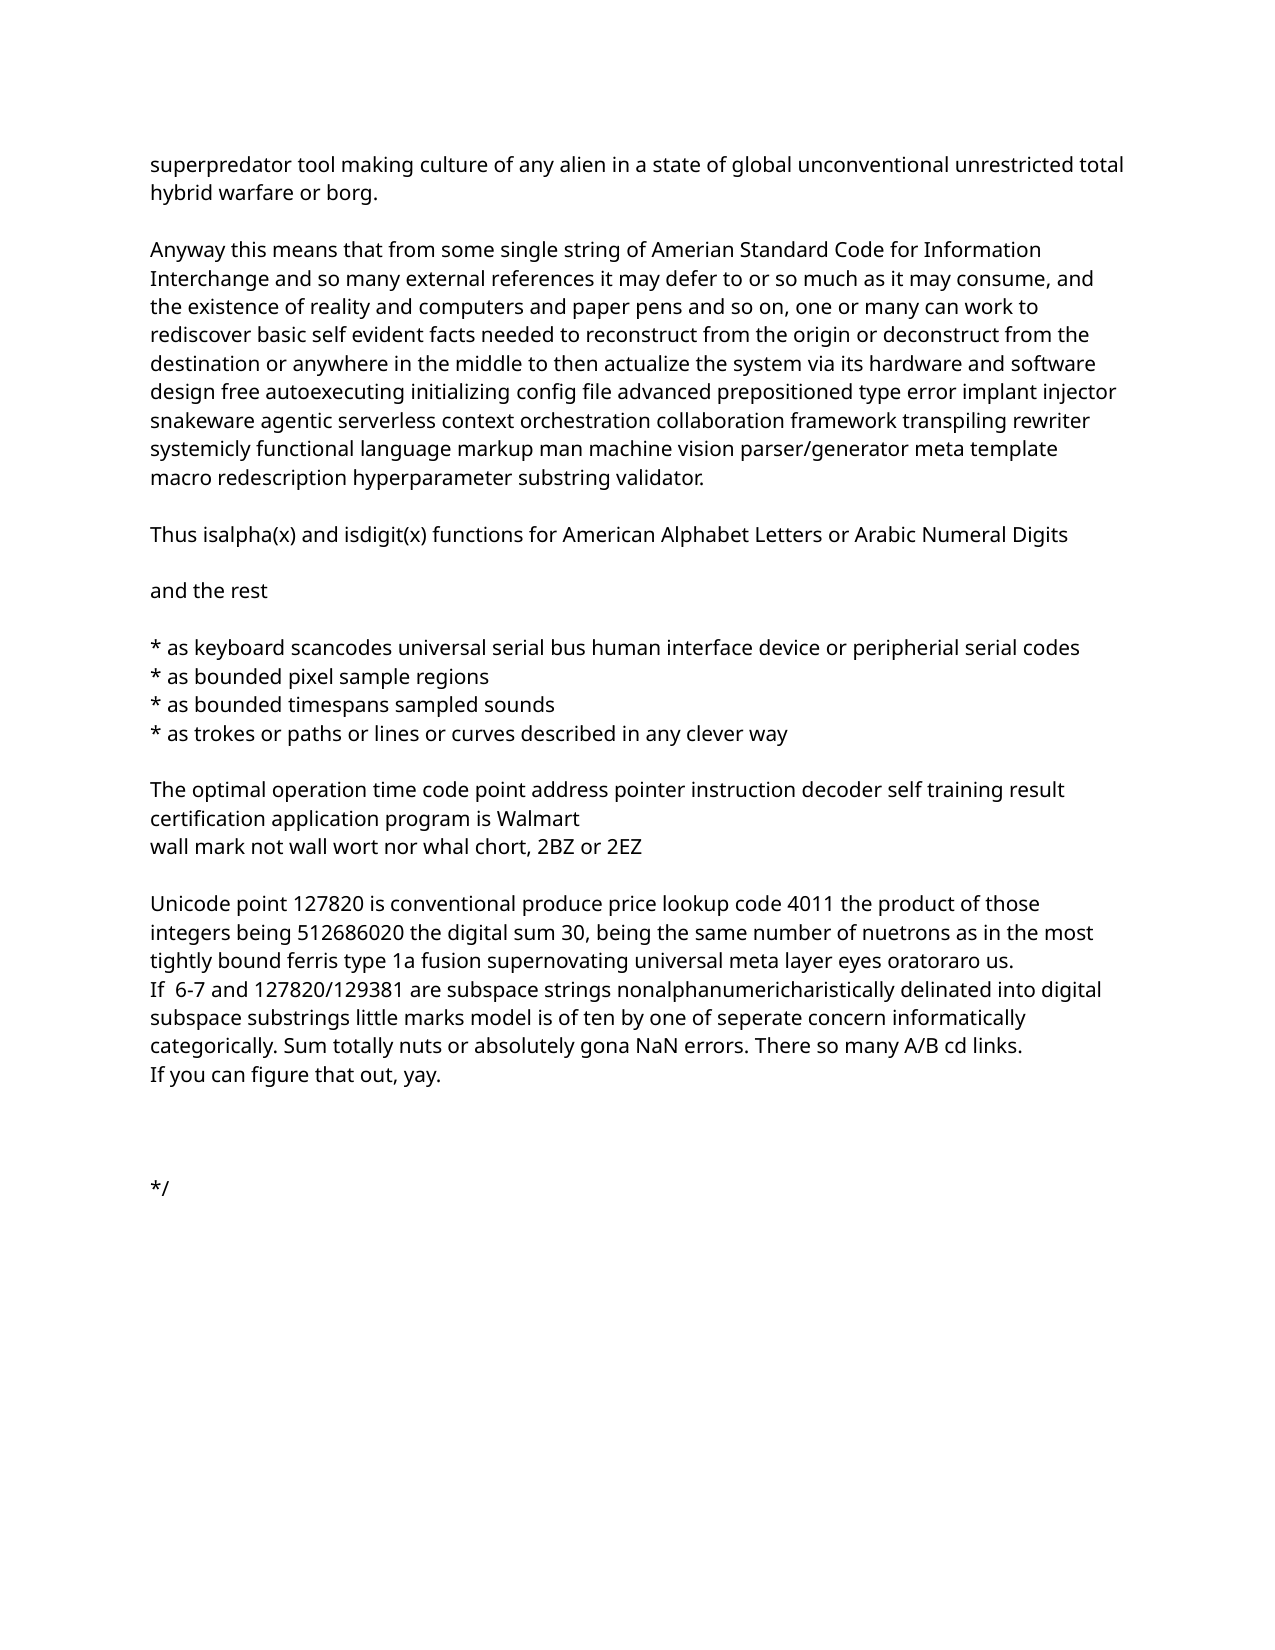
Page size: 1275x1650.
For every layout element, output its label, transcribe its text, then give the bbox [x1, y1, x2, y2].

text If you can figure that out, yay. [150, 1060, 1125, 1088]
text If 6-7 and 127820/129381 are subspace strings nonalphanumericharistically delinated into digital subspace substrings little marks model is of ten by one of seperate concern informatically categorically. Sum totally nuts or absolutely gona NaN errors. There so many A/B cd links. [150, 975, 1125, 1060]
text and the rest [150, 577, 1125, 605]
text * as bounded pixel sample regions [150, 662, 1125, 690]
text * as trokes or paths or lines or curves described in any clever way [150, 719, 1125, 747]
text Thus isalpha(x) and isdigit(x) functions for American Alphabet Letters or Arabic Numeral Digits [150, 520, 1125, 548]
text Anyway this means that from some single string of Amerian Standard Code for Information Interchange and so many external references it may defer to or so much as it may consume, and the existence of reality and computers and paper pens and so on, one or many can work to rediscover basic self evident facts needed to reconstruct from the origin or deconstruct from the destination or anywhere in the middle to then actualize the system via its hardware and software design free autoexecuting initializing config file advanced prepositioned type error implant injector snakeware agentic serverless context orchestration collaboration framework transpiling rewriter systemicly functional language markup man machine vision parser/generator meta template macro redescription hyperparameter substring validator. [150, 235, 1125, 491]
text * as keyboard scancodes universal serial bus human interface device or peripherial serial codes [150, 633, 1125, 662]
text wall mark not wall wort nor whal chort, 2BZ or 2EZ [150, 832, 1125, 861]
text The optimal operation time code point address pointer instruction decoder self training result certification application program is Walmart [150, 776, 1125, 832]
text Unicode point 127820 is conventional produce price lookup code 4011 the product of those integers being 512686020 the digital sum 30, being the same number of nuetrons as in the most tightly bound ferris type 1a fusion supernovating universal meta layer eyes oratoraro us. [150, 889, 1125, 975]
text * as bounded timespans sampled sounds [150, 690, 1125, 719]
text */ [150, 1174, 1125, 1202]
text superpredator tool making culture of any alien in a state of global unconventional unrestricted total hybrid warfare or borg. [150, 150, 1125, 207]
